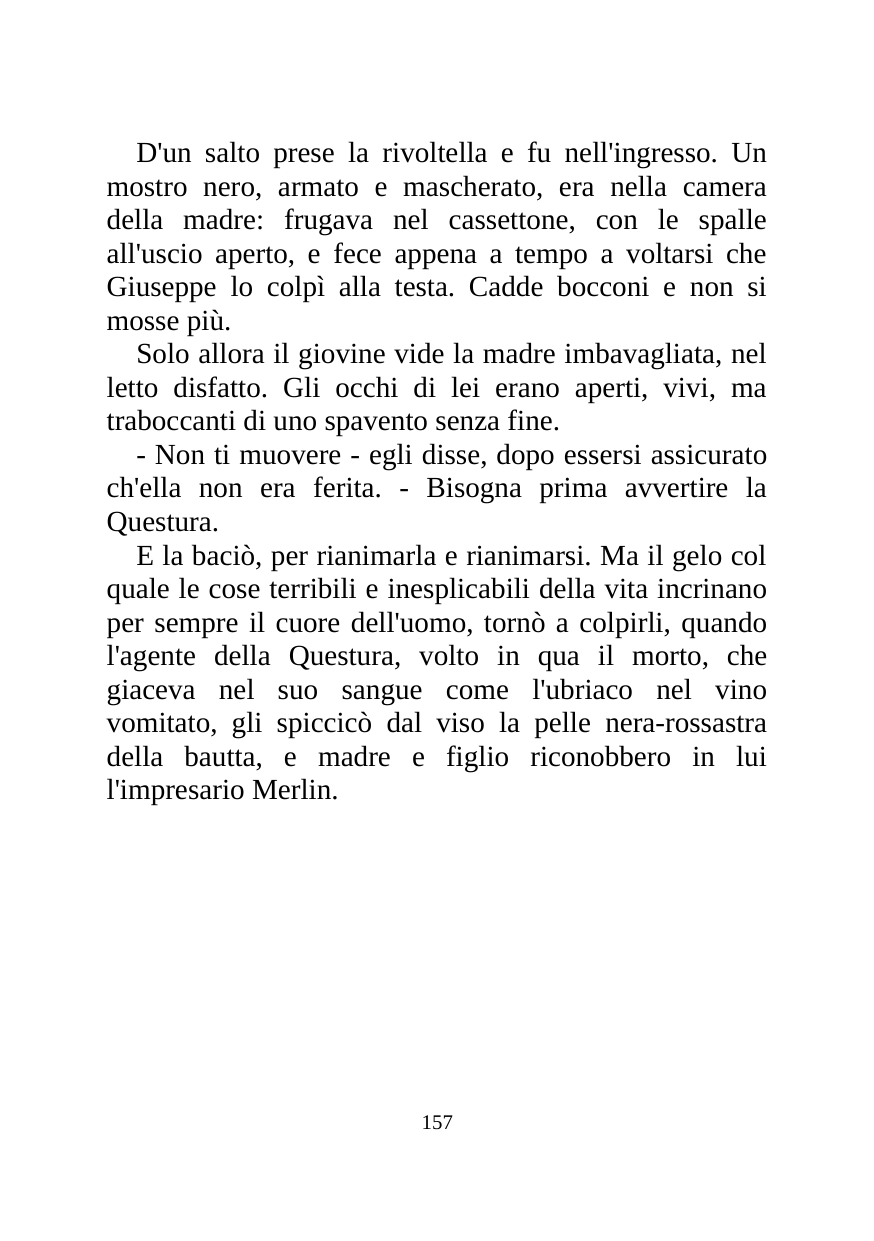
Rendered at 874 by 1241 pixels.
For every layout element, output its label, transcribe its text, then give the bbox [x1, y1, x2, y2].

text D'un salto prese la rivoltella e fu nell'ingresso. Un mostro nero, armato e mascherato, era nella camera della madre: frugava nel cassettone, con le spalle all'uscio aperto, e fece appena a tempo a voltarsi che Giuseppe lo colpì alla testa. Cadde bocconi e non si mosse più. [106, 135, 768, 336]
text Solo allora il giovine vide la madre imbavagliata, nel letto disfatto. Gli occhi di lei erano aperti, vivi, ma traboccanti di uno spavento senza fine. [106, 336, 768, 437]
text E la baciò, per rianimarla e rianimarsi. Ma il gelo col quale le cose terribili e inesplicabili della vita incrinano per sempre il cuore dell'uomo, tornò a colpirli, quando l'agente della Questura, volto in qua il morto, che giaceva nel suo sangue come l'ubriaco nel vino vomitato, gli spiccicò dal viso la pelle nera-rossastra della bautta, e madre e figlio riconobbero in lui l'impresario Merlin. [106, 538, 768, 806]
text - Non ti muovere - egli disse, dopo essersi assicurato ch'ella non era ferita. - Bisogna prima avvertire la Questura. [106, 437, 768, 538]
